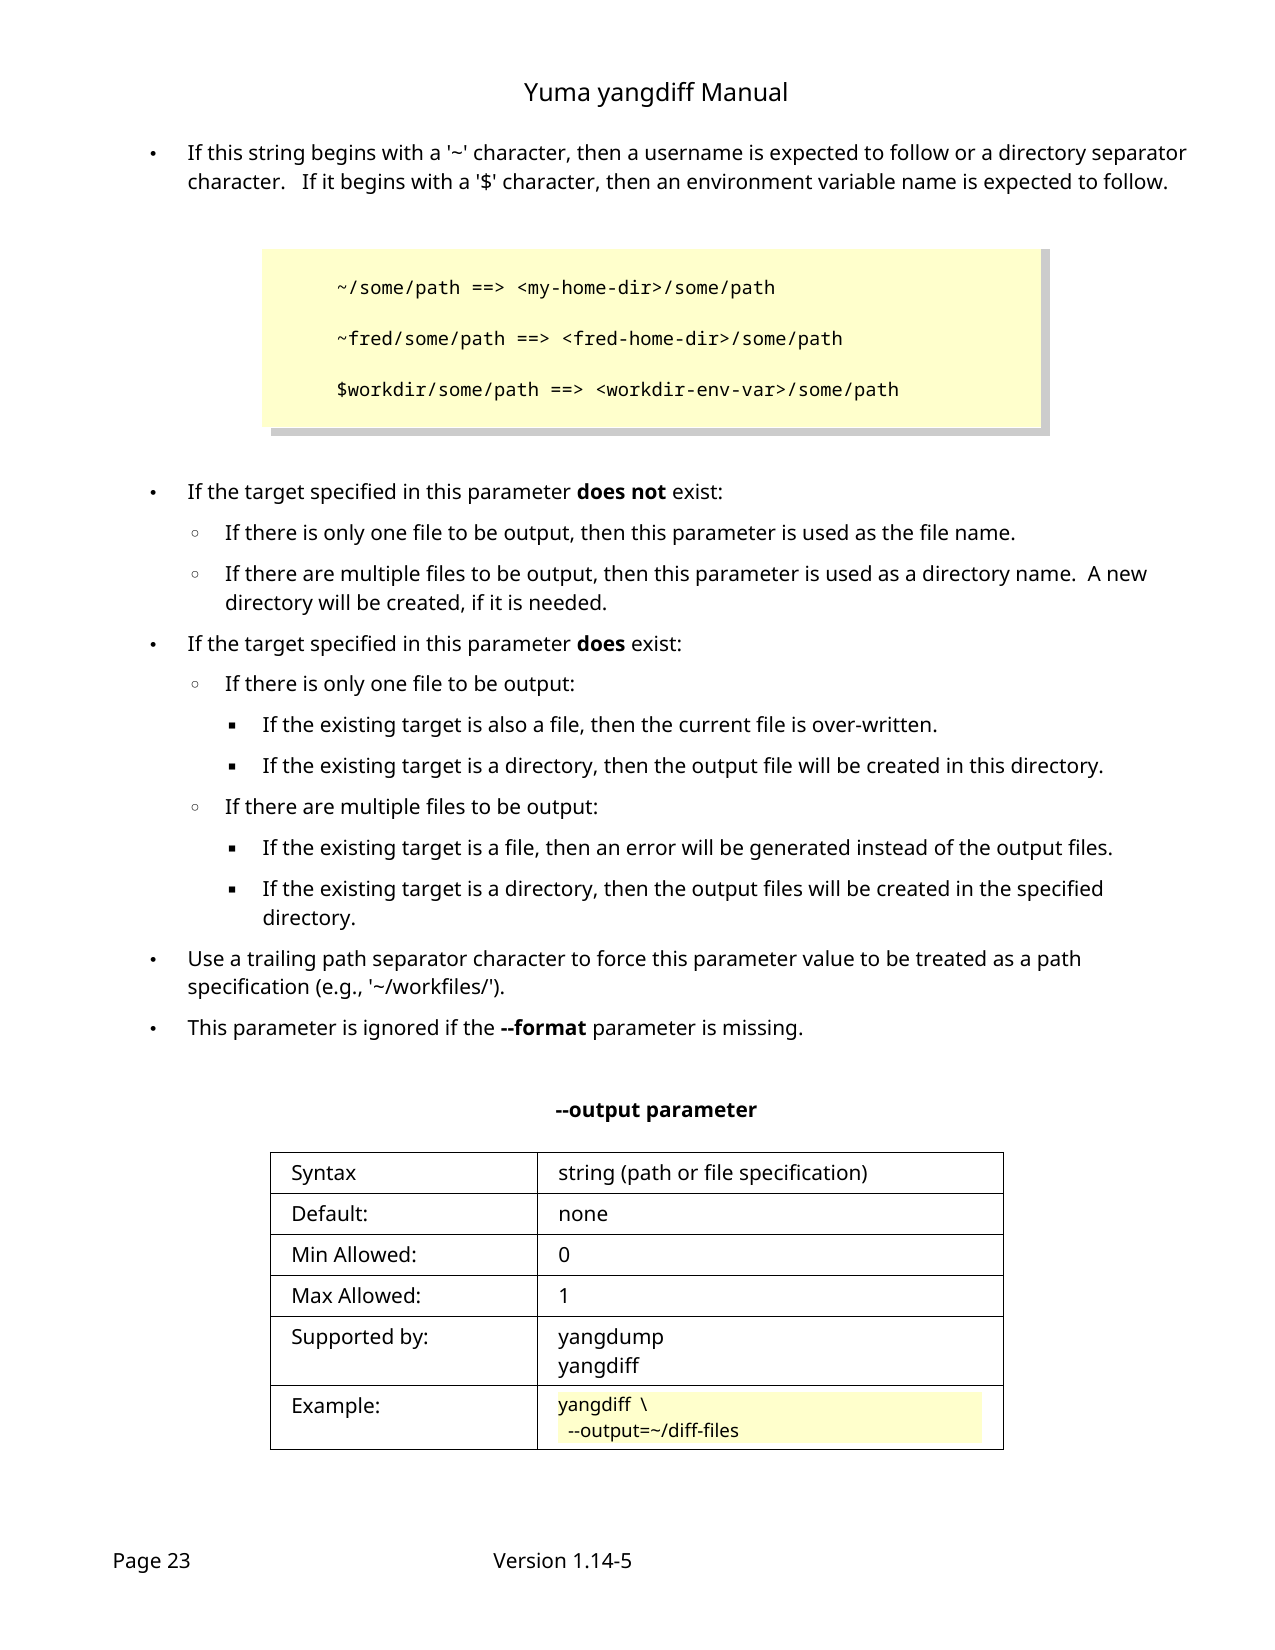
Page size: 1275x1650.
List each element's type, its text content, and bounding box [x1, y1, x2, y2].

subtitle --output parameter [127, 1095, 1185, 1123]
list If there are multiple files to be output, then this parameter is used as a directory name. A new directory will be created, if it is needed. [187, 559, 1200, 616]
table_cell Default: [271, 1194, 537, 1234]
text ~/some/path ==> <my-home-dir>/some/path [262, 274, 1041, 300]
list If the existing target is a file, then an error will be generated instead of the output files. [225, 833, 1200, 862]
list If the target specified in this parameter does exist: [150, 629, 1200, 657]
table_cell 0 [538, 1235, 1003, 1274]
list If the existing target is a directory, then the output file will be created in this directory. [225, 751, 1200, 780]
list If this string begins with a '~' character, then a username is expected to follow or a directory separator character. If it begins with a '$' character, then an environment variable name is expected to follow. [150, 138, 1200, 195]
table_cell Min Allowed: [271, 1235, 537, 1274]
text ~fred/some/path ==> <fred-home-dir>/some/path [262, 325, 1041, 351]
table_header string (path or file specification) [538, 1153, 1003, 1193]
table_cell Example: [271, 1386, 537, 1448]
table_header Syntax [271, 1153, 537, 1193]
table_cell Supported by: [271, 1317, 537, 1385]
list This parameter is ignored if the --format parameter is missing. [150, 1013, 1200, 1041]
table_cell 1 [538, 1276, 1003, 1316]
table_cell none [538, 1194, 1003, 1234]
list If the existing target is also a file, then the current file is over-written. [225, 711, 1200, 739]
list If there is only one file to be output, then this parameter is used as the file name. [187, 518, 1200, 547]
list If there are multiple files to be output: [187, 792, 1200, 821]
table_cell yangdiff \ --output=~/diff-files [538, 1386, 1003, 1448]
list If there is only one file to be output: [187, 669, 1200, 698]
list If the target specified in this parameter does not exist: [150, 477, 1200, 506]
list If the existing target is a directory, then the output files will be created in the specified directory. [225, 874, 1200, 931]
table_cell yangdump yangdiff [538, 1317, 1003, 1385]
text $workdir/some/path ==> <workdir-env-var>/some/path [262, 376, 1041, 402]
list Use a trailing path separator character to force this parameter value to be treated as a path specification (e.g., '~/workfiles/'). [150, 944, 1200, 1001]
table_cell Max Allowed: [271, 1276, 537, 1316]
